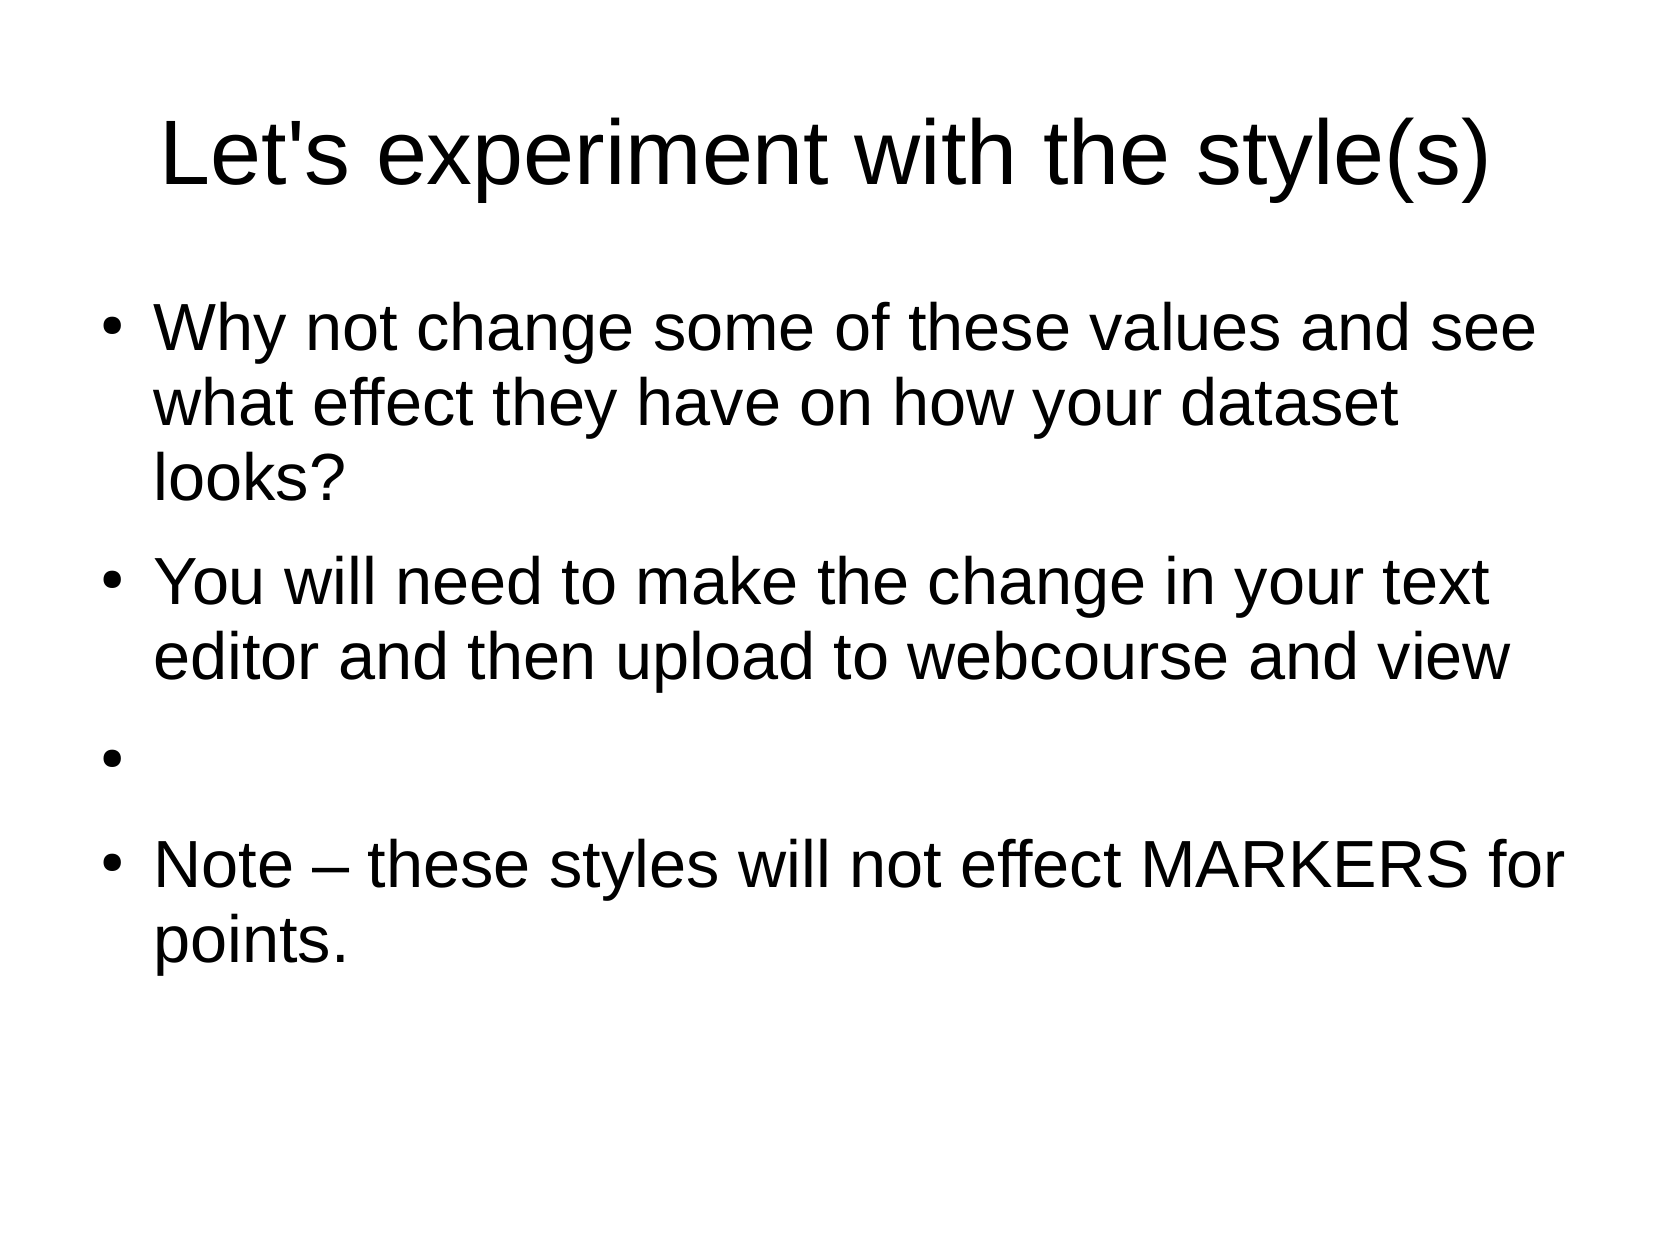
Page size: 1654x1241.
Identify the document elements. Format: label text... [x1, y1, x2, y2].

list Why not change some of these values and see what effect they have on how your dataset looks? You will need to make the change in your text editor and then upload to webcourse and view Note – these styles will not effect MARKERS for points. [82, 290, 1571, 1010]
title Let's experiment with the style(s) [82, 49, 1571, 257]
